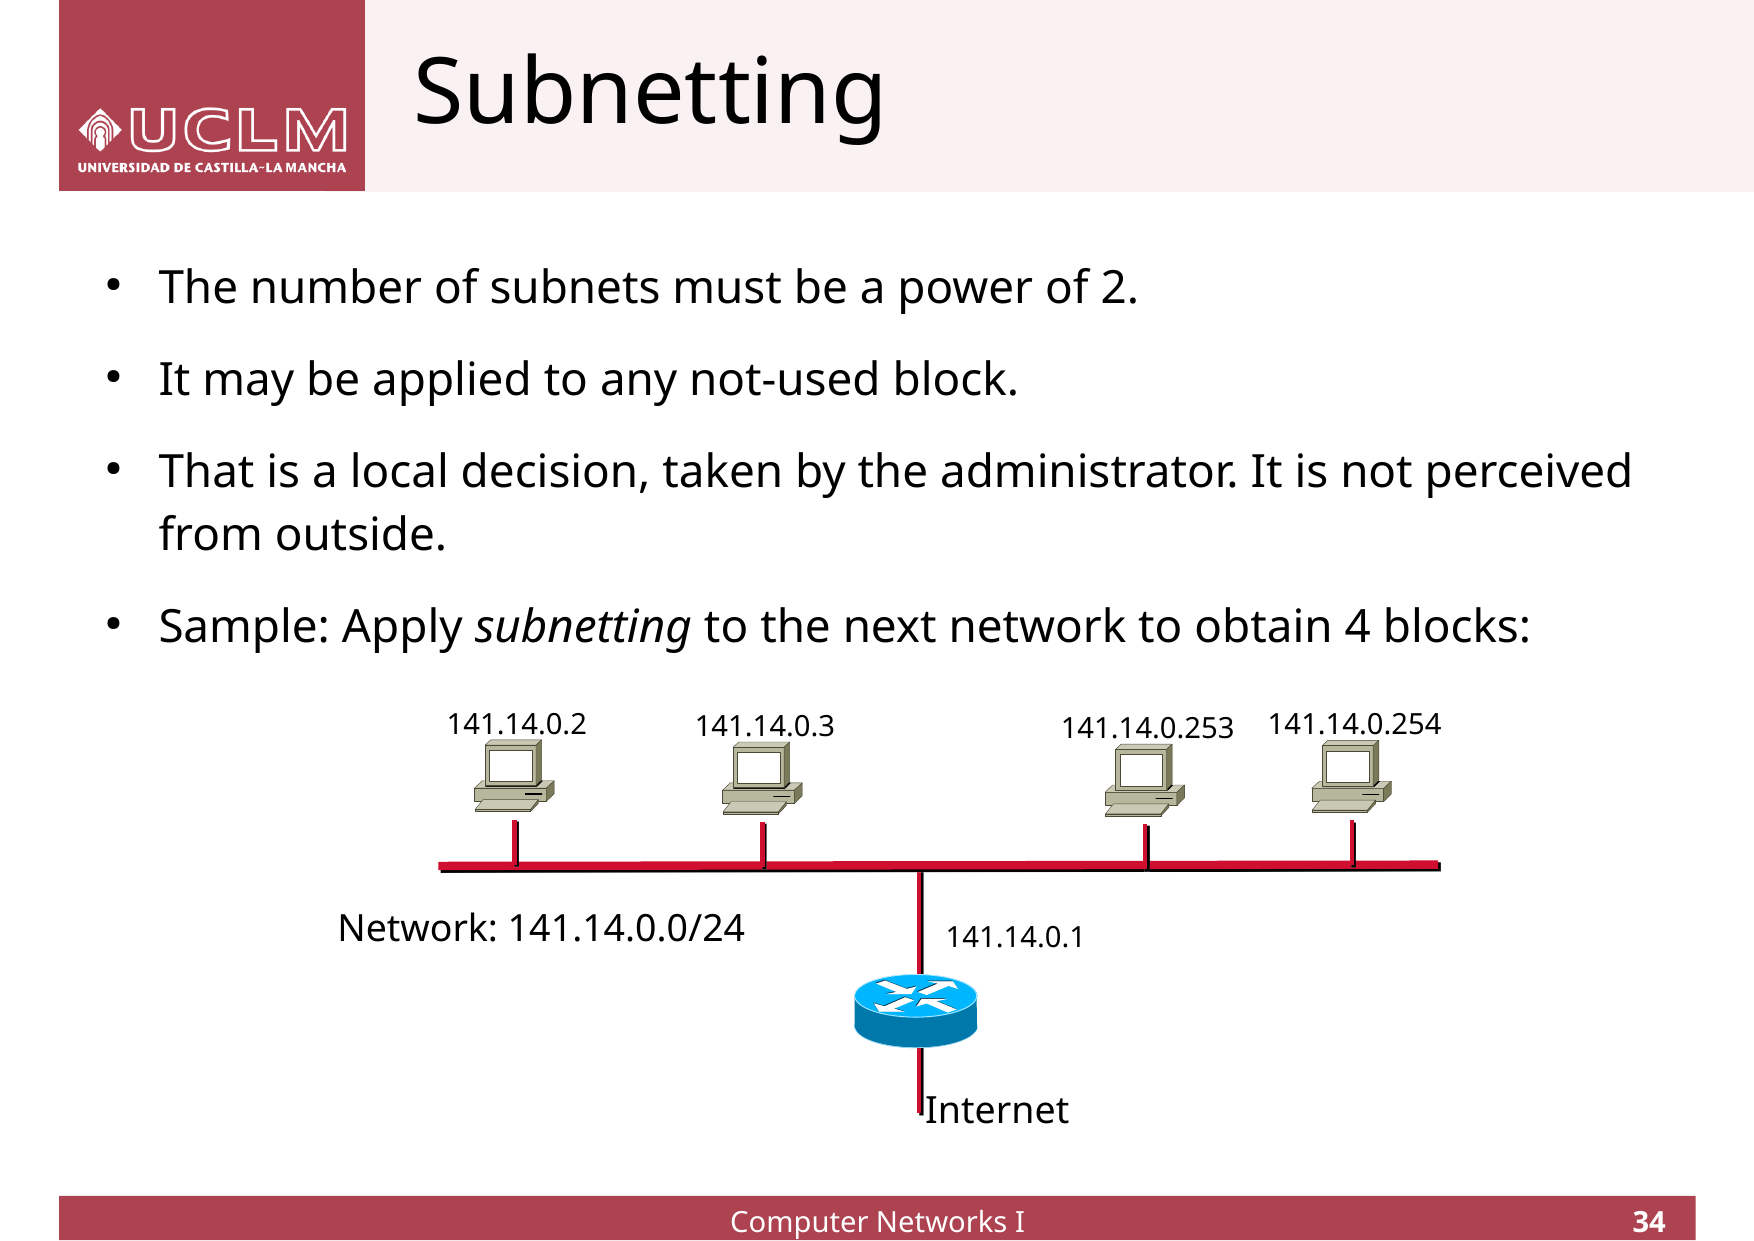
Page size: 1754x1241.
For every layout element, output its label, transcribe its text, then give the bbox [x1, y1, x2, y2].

text_box 141.14.0.254 [1267, 700, 1436, 736]
text_box 141.14.0.2 [446, 699, 583, 735]
title Subnetting [413, 0, 1667, 198]
picture [1104, 743, 1186, 817]
text_box 141.14.0.3 [694, 701, 831, 738]
picture [1311, 739, 1393, 813]
text_box Internet [935, 1084, 1060, 1130]
text_box 141.14.0.253 [1060, 704, 1230, 740]
text_box Network: 141.14.0.0/24 [350, 902, 733, 948]
text_box [854, 974, 978, 1049]
text_box 141.14.0.1 [931, 917, 1100, 953]
list The number of subnets must be a power of 2. It may be applied to any not-used block. That is a local decision, taken by the administrator. It is not perceived from outside. Sample: Apply subnetting to the next network to obtain 4 blocks: [87, 254, 1667, 657]
picture [59, 0, 365, 191]
picture [722, 741, 803, 815]
picture [474, 739, 555, 813]
